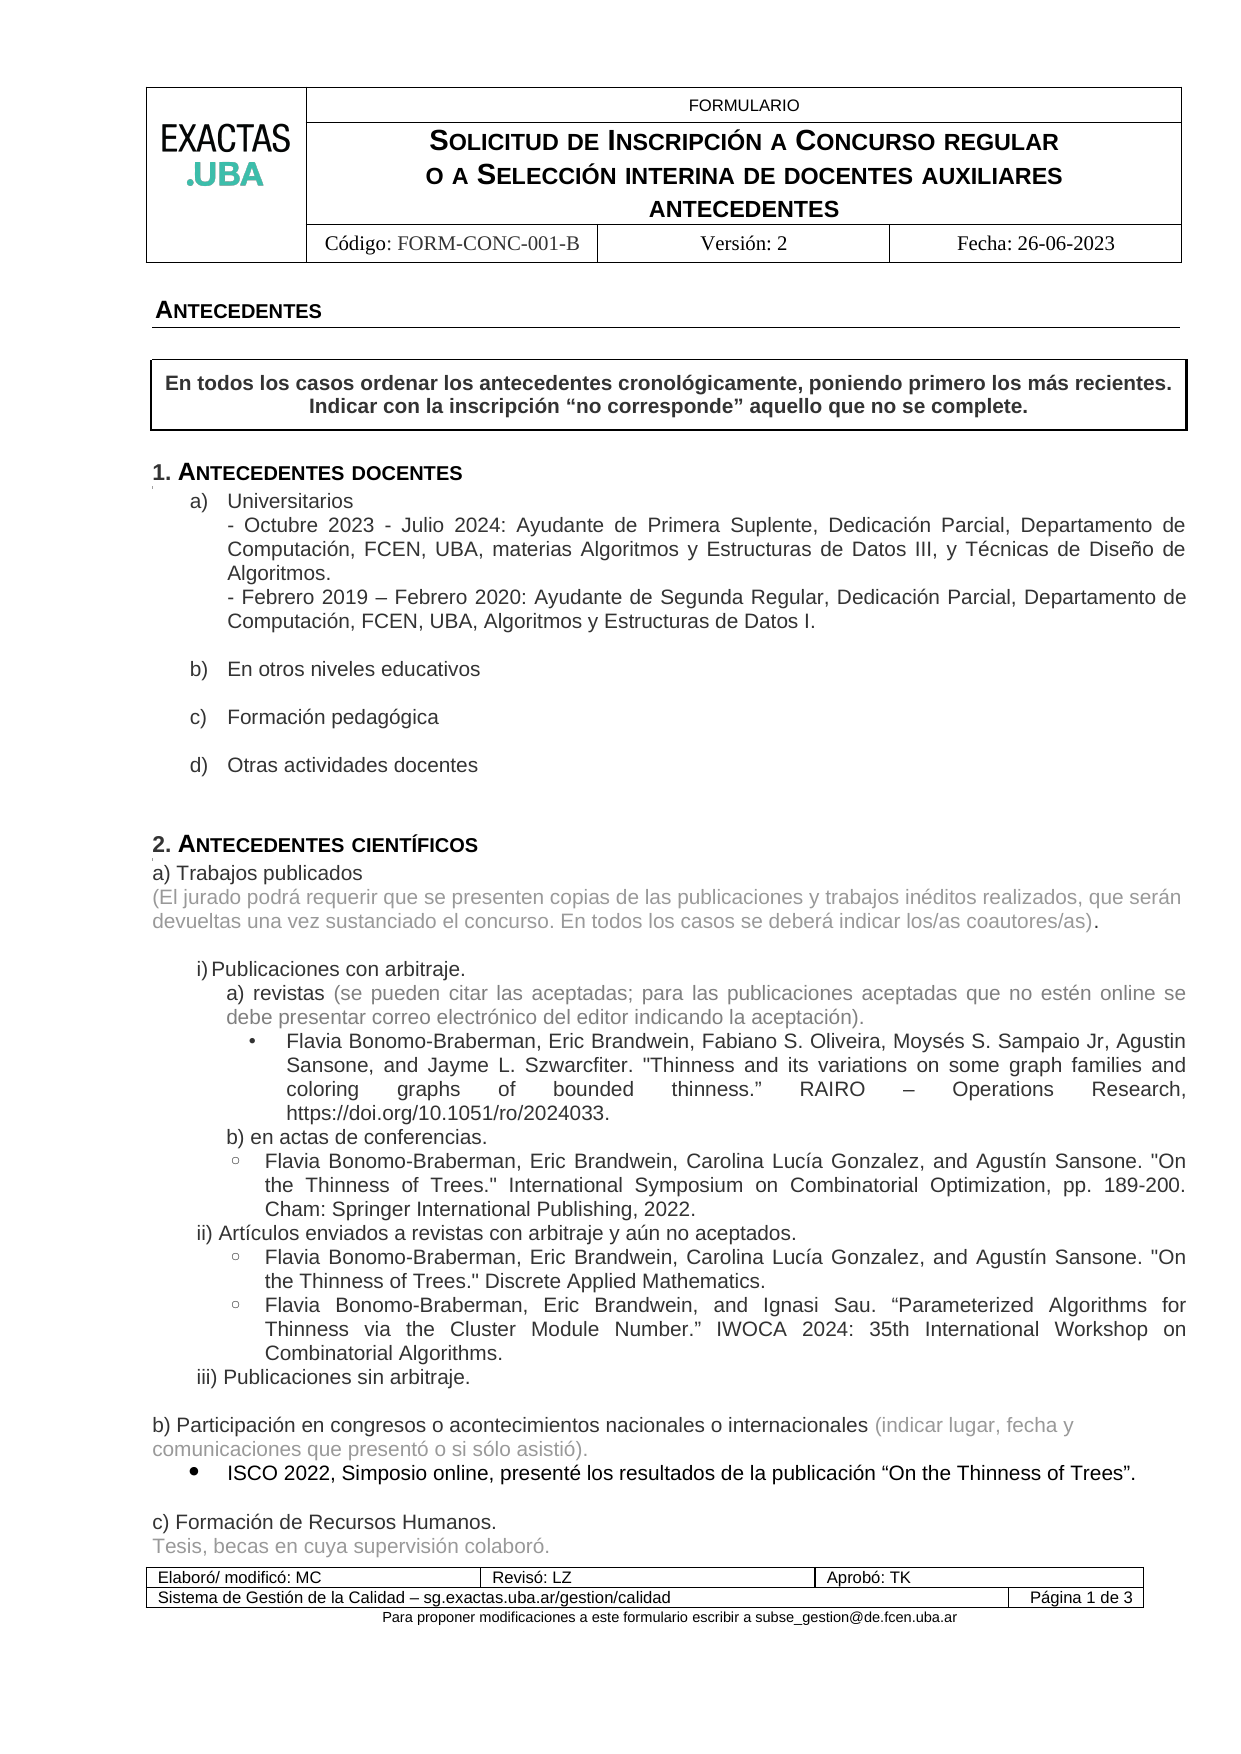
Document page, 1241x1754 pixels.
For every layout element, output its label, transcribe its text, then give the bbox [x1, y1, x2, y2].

text 1. Antecedentes docentes [152, 457, 1188, 486]
text b) en actas de conferencias. [226, 1125, 1188, 1149]
text i) Publicaciones con arbitraje. [196, 957, 1188, 981]
list Otras actividades docentes [189, 753, 1188, 777]
text 2. Antecedentes científicos [152, 829, 1188, 861]
text a) Trabajos publicados [152, 861, 1188, 885]
list Flavia Bonomo-Braberman, Eric Brandwein, Fabiano S. Oliveira, Moysés S. Sampaio Jr, Agustin Sansone, and Jayme L. Szwarcfiter. "Thinness and its variations on some graph families and coloring graphs of bounded thinness.” RAIRO – Operations Research, https://doi.org/10.1051/ro/2024033. [249, 1029, 1188, 1125]
picture [157, 116, 295, 192]
list Flavia Bonomo-Braberman, Eric Brandwein, Carolina Lucía Gonzalez, and Agustín Sansone. "On the Thinness of Trees." International Symposium on Combinatorial Optimization, pp. 189-200. Cham: Springer International Publishing, 2022. [227, 1149, 1188, 1221]
table_header Antecedentes [152, 292, 1180, 327]
text Tesis, becas en cuya supervisión colaboró. [152, 1533, 1188, 1557]
text a) revistas (se pueden citar las aceptadas; para las publicaciones aceptadas que no estén online se debe presentar correo electrónico del editor indicando la aceptación). [226, 981, 1188, 1029]
list En otros niveles educativos [189, 657, 1188, 681]
table_header En todos los casos ordenar los antecedentes cronológicamente, poniendo primero los más recientes. Indicar con la inscripción “no corresponde” aquello que no se complete. [152, 360, 1185, 429]
list Flavia Bonomo-Braberman, Eric Brandwein, and Ignasi Sau. “Parameterized Algorithms for Thinness via the Cluster Module Number.” IWOCA 2024: 35th International Workshop on Combinatorial Algorithms. [227, 1293, 1188, 1365]
text (El jurado podrá requerir que se presenten copias de las publicaciones y trabajos inéditos realizados, que serán devueltas una vez sustanciado el concurso. En todos los casos se deberá indicar los/as coautores/as). [152, 885, 1188, 933]
text ii) Artículos enviados a revistas con arbitraje y aún no aceptados. [196, 1221, 1188, 1245]
text c) Formación de Recursos Humanos. [152, 1509, 1188, 1533]
list Formación pedagógica [189, 705, 1188, 729]
text iii) Publicaciones sin arbitraje. [196, 1365, 1188, 1389]
list - Febrero 2019 – Febrero 2020: Ayudante de Segunda Regular, Dedicación Parcial, Departamento de Computación, FCEN, UBA, Algoritmos y Estructuras de Datos I. [189, 585, 1188, 633]
list Universitarios [189, 489, 1188, 513]
text b) Participación en congresos o acontecimientos nacionales o internacionales (indicar lugar, fecha y comunicaciones que presentó o si sólo asistió). [152, 1413, 1188, 1461]
list ISCO 2022, Simposio online, presenté los resultados de la publicación “On the Thinness of Trees”. [189, 1461, 1188, 1486]
list Flavia Bonomo-Braberman, Eric Brandwein, Carolina Lucía Gonzalez, and Agustín Sansone. "On the Thinness of Trees." Discrete Applied Mathematics. [227, 1245, 1188, 1293]
list - Octubre 2023 - Julio 2024: Ayudante de Primera Suplente, Dedicación Parcial, Departamento de Computación, FCEN, UBA, materias Algoritmos y Estructuras de Datos III, y Técnicas de Diseño de Algoritmos. [189, 513, 1188, 585]
